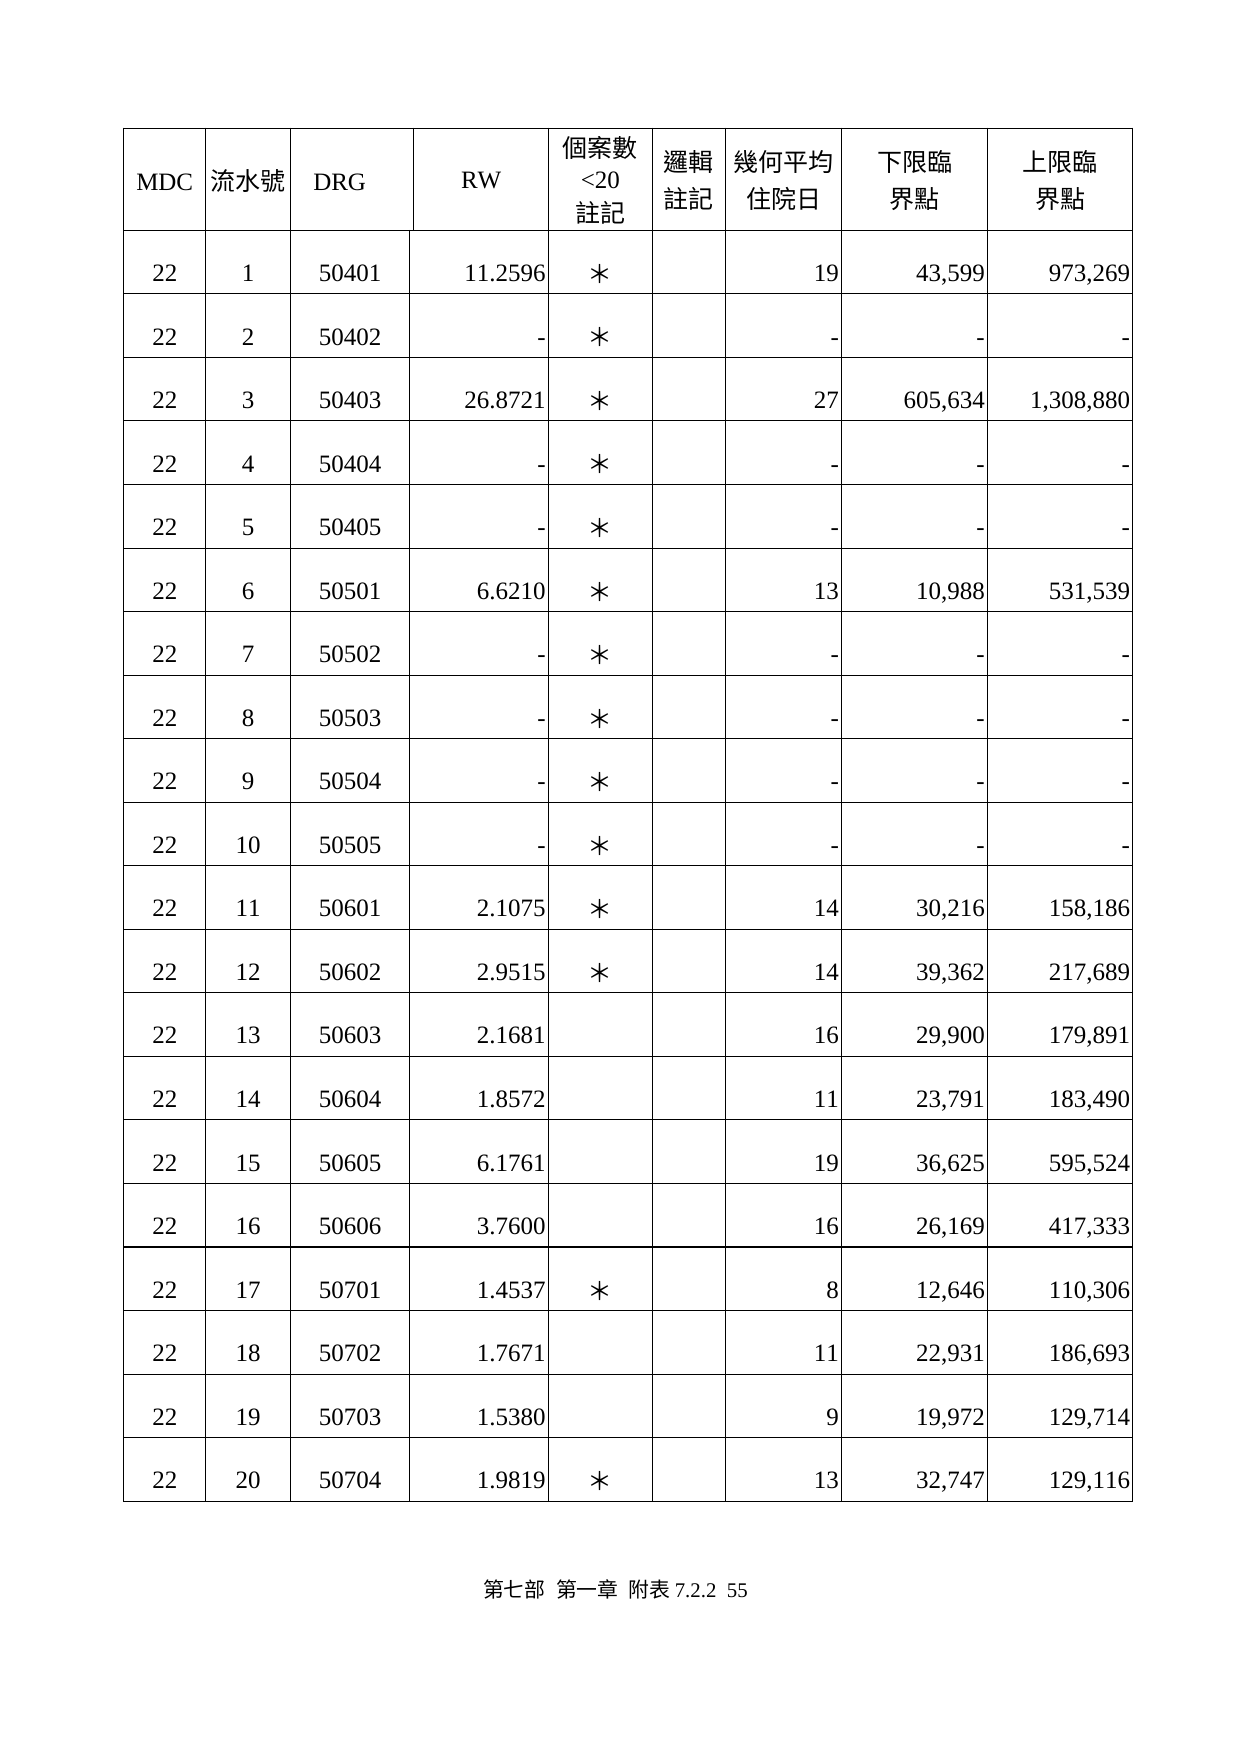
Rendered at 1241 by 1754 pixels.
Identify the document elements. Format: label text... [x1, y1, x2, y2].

table_cell - [726, 803, 841, 865]
table_cell 22 [124, 485, 205, 547]
table_cell 5 [206, 485, 290, 547]
table_cell 22 [124, 930, 205, 992]
table_cell 1 [206, 231, 290, 293]
table_cell 1.8572 [410, 1057, 548, 1119]
table_cell [549, 1311, 652, 1373]
table_cell [653, 1311, 725, 1373]
table_cell 1.5380 [410, 1375, 548, 1437]
table_cell 22,931 [842, 1311, 987, 1373]
table_cell ＊ [549, 866, 652, 929]
table_cell 11 [206, 866, 290, 929]
table_cell 20 [206, 1438, 290, 1501]
table_cell - [988, 294, 1132, 357]
table_cell - [842, 612, 987, 674]
table_cell - [842, 421, 987, 484]
table_cell [653, 421, 725, 484]
table_cell 50501 [291, 549, 409, 611]
table_cell 22 [124, 1438, 205, 1501]
table_cell ＊ [549, 739, 652, 802]
table_cell 16 [726, 1184, 841, 1246]
table_cell - [842, 485, 987, 547]
table_header 上限臨 界點 [988, 129, 1132, 230]
table_cell ＊ [549, 485, 652, 547]
table_cell 158,186 [988, 866, 1132, 929]
table_cell 22 [124, 1120, 205, 1183]
table_header DRG [291, 129, 413, 230]
table_cell [653, 1057, 725, 1119]
table_cell 22 [124, 1057, 205, 1119]
table_cell 50402 [291, 294, 409, 357]
table_cell - [410, 803, 548, 865]
table_cell - [410, 421, 548, 484]
table_cell ＊ [549, 549, 652, 611]
table_cell 8 [206, 676, 290, 738]
table_cell [653, 1375, 725, 1437]
table_cell 179,891 [988, 993, 1132, 1056]
table_cell 217,689 [988, 930, 1132, 992]
table_cell 13 [726, 549, 841, 611]
table_cell - [988, 421, 1132, 484]
table_cell 10 [206, 803, 290, 865]
table_cell 15 [206, 1120, 290, 1183]
table_cell 22 [124, 294, 205, 357]
table_cell 4 [206, 421, 290, 484]
table_cell [653, 993, 725, 1056]
table_cell ＊ [549, 231, 652, 293]
table_cell [653, 866, 725, 929]
table_header 個案數<20 註記 [549, 129, 652, 230]
table_cell 22 [124, 1184, 205, 1246]
table_cell 50504 [291, 739, 409, 802]
table_cell 16 [206, 1184, 290, 1246]
table_cell 50605 [291, 1120, 409, 1183]
table_cell [549, 1057, 652, 1119]
table_cell - [988, 739, 1132, 802]
table_cell - [410, 612, 548, 674]
table_cell - [842, 739, 987, 802]
table_cell 19,972 [842, 1375, 987, 1437]
table_cell 26,169 [842, 1184, 987, 1246]
table_cell ＊ [549, 421, 652, 484]
table_cell 43,599 [842, 231, 987, 293]
table_cell [653, 1248, 725, 1310]
table_cell [549, 1375, 652, 1437]
table_cell - [726, 739, 841, 802]
table_cell 29,900 [842, 993, 987, 1056]
table_cell [653, 676, 725, 738]
table_cell 7 [206, 612, 290, 674]
table_cell 22 [124, 739, 205, 802]
table_cell 16 [726, 993, 841, 1056]
table_cell 22 [124, 231, 205, 293]
table_header 邏輯註記 [653, 129, 725, 230]
table_cell - [410, 739, 548, 802]
table_cell 50701 [291, 1248, 409, 1310]
table_cell [653, 930, 725, 992]
table_cell 14 [726, 930, 841, 992]
table_cell 22 [124, 549, 205, 611]
table_cell 531,539 [988, 549, 1132, 611]
table_cell 22 [124, 803, 205, 865]
table_cell ＊ [549, 1438, 652, 1501]
table_cell 3.7600 [410, 1184, 548, 1246]
table_cell [653, 231, 725, 293]
table_cell [549, 1184, 652, 1246]
table_cell [653, 1184, 725, 1246]
table_cell - [726, 612, 841, 674]
table_cell 183,490 [988, 1057, 1132, 1119]
table_cell [653, 739, 725, 802]
table_cell - [410, 676, 548, 738]
table_cell 17 [206, 1248, 290, 1310]
table_cell 22 [124, 358, 205, 420]
table_cell 595,524 [988, 1120, 1132, 1183]
table_cell 50702 [291, 1311, 409, 1373]
table_cell ＊ [549, 358, 652, 420]
table_cell 14 [726, 866, 841, 929]
table_cell 50703 [291, 1375, 409, 1437]
table_cell 417,333 [988, 1184, 1132, 1246]
table_cell [653, 358, 725, 420]
table_header MDC [124, 129, 205, 230]
table_cell ＊ [549, 1248, 652, 1310]
table_cell 50606 [291, 1184, 409, 1246]
table_cell 22 [124, 1248, 205, 1310]
table_cell 2.1075 [410, 866, 548, 929]
table_cell 22 [124, 866, 205, 929]
table_header 幾何平均住院日 [726, 129, 841, 230]
table_cell 2 [206, 294, 290, 357]
table_cell 11 [726, 1057, 841, 1119]
table_cell [549, 993, 652, 1056]
table_cell [653, 549, 725, 611]
table_cell 129,714 [988, 1375, 1132, 1437]
table_cell - [410, 485, 548, 547]
table_cell 22 [124, 1311, 205, 1373]
table_cell 50505 [291, 803, 409, 865]
table_header 下限臨 界點 [842, 129, 987, 230]
table_cell - [988, 676, 1132, 738]
table_cell 9 [726, 1375, 841, 1437]
table_cell 19 [726, 231, 841, 293]
table_cell 973,269 [988, 231, 1132, 293]
table_cell 9 [206, 739, 290, 802]
table_cell ＊ [549, 294, 652, 357]
table_cell 12,646 [842, 1248, 987, 1310]
table_cell 36,625 [842, 1120, 987, 1183]
table_cell 50403 [291, 358, 409, 420]
table_cell 50401 [291, 231, 409, 293]
table_cell - [726, 485, 841, 547]
table_cell 1,308,880 [988, 358, 1132, 420]
table_cell 186,693 [988, 1311, 1132, 1373]
table_cell 50601 [291, 866, 409, 929]
table_cell 50404 [291, 421, 409, 484]
table_cell 39,362 [842, 930, 987, 992]
table_cell 14 [206, 1057, 290, 1119]
table_cell - [842, 803, 987, 865]
table_cell - [726, 676, 841, 738]
table_cell 22 [124, 993, 205, 1056]
table_cell - [410, 294, 548, 357]
table_cell [653, 294, 725, 357]
table_cell 50704 [291, 1438, 409, 1501]
table_cell [653, 485, 725, 547]
table_cell 50405 [291, 485, 409, 547]
table_cell 22 [124, 421, 205, 484]
table_cell 23,791 [842, 1057, 987, 1119]
table_cell 12 [206, 930, 290, 992]
table_cell - [988, 612, 1132, 674]
table_cell 50604 [291, 1057, 409, 1119]
table_cell 32,747 [842, 1438, 987, 1501]
table_cell 1.7671 [410, 1311, 548, 1373]
table_cell 27 [726, 358, 841, 420]
table_cell - [988, 803, 1132, 865]
table_cell 3 [206, 358, 290, 420]
table_cell [653, 1120, 725, 1183]
table_cell 50602 [291, 930, 409, 992]
table_cell 19 [206, 1375, 290, 1437]
table_cell - [842, 294, 987, 357]
table_cell - [726, 294, 841, 357]
table_cell [653, 1438, 725, 1501]
table_cell 19 [726, 1120, 841, 1183]
table_cell 26.8721 [410, 358, 548, 420]
table_cell 6.1761 [410, 1120, 548, 1183]
table_cell - [842, 676, 987, 738]
table_cell 8 [726, 1248, 841, 1310]
table_cell 6.6210 [410, 549, 548, 611]
table_cell 11 [726, 1311, 841, 1373]
table_cell 1.9819 [410, 1438, 548, 1501]
table_cell 2.9515 [410, 930, 548, 992]
table_header RW [414, 129, 548, 230]
table_cell 22 [124, 612, 205, 674]
table_cell ＊ [549, 676, 652, 738]
table_cell - [988, 485, 1132, 547]
table_cell 6 [206, 549, 290, 611]
table_cell 1.4537 [410, 1248, 548, 1310]
table_cell 110,306 [988, 1248, 1132, 1310]
table_cell ＊ [549, 803, 652, 865]
table_cell [653, 612, 725, 674]
table_cell 10,988 [842, 549, 987, 611]
table_cell 50502 [291, 612, 409, 674]
table_cell [653, 803, 725, 865]
table_cell 50603 [291, 993, 409, 1056]
table_cell 11.2596 [410, 231, 548, 293]
table_header 流水號 [206, 129, 290, 230]
table_cell ＊ [549, 930, 652, 992]
table_cell 605,634 [842, 358, 987, 420]
table_cell 18 [206, 1311, 290, 1373]
table_cell 22 [124, 676, 205, 738]
table_cell [549, 1120, 652, 1183]
table_cell 50503 [291, 676, 409, 738]
table_cell - [726, 421, 841, 484]
table_cell ＊ [549, 612, 652, 674]
table_cell 30,216 [842, 866, 987, 929]
table_cell 22 [124, 1375, 205, 1437]
table_cell 129,116 [988, 1438, 1132, 1501]
table_cell 13 [726, 1438, 841, 1501]
table_cell 2.1681 [410, 993, 548, 1056]
table_cell 13 [206, 993, 290, 1056]
